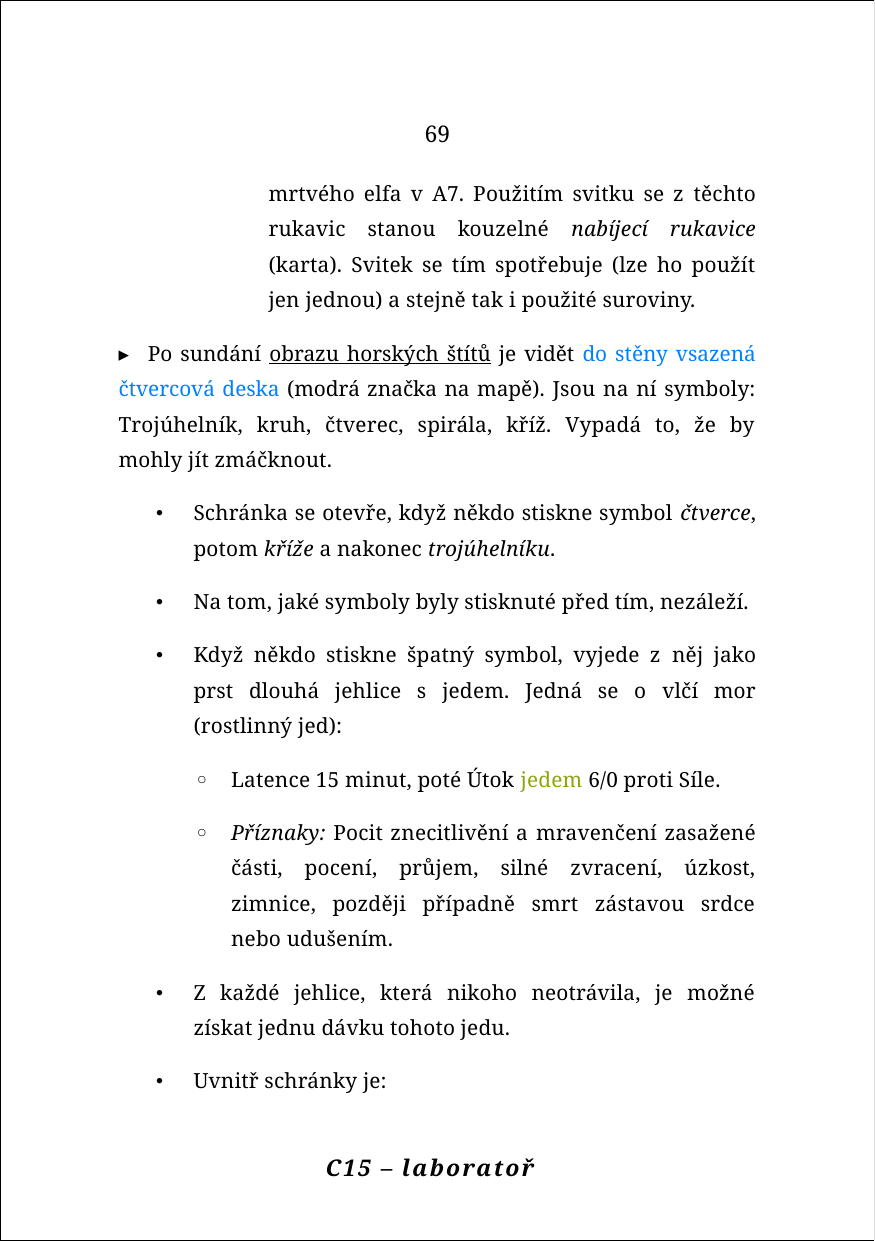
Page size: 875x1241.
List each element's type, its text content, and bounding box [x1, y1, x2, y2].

list Když někdo stiskne špatný symbol, vyjede z⁠ něj jako prst dlouhá jehlice s⁠ jedem. Jedná se o⁠ vlčí mor (rostlinný jed): [156, 641, 756, 740]
list Schránka se otevře, když někdo stiskne symbol čtverce, potom kříže a⁠ nakonec trojúhelníku. [156, 498, 756, 562]
list mrtvého elfa v⁠ A7. Použitím svitku se z⁠ těchto rukavic stanou kouzelné nabíjecí rukavice (karta). Svitek se tím spotřebuje (lze ho použít jen jednou) a⁠ stejně tak i⁠ použité suroviny. [231, 179, 756, 314]
list Na tom, jaké symboly byly stisknuté před tím, nezáleží. [156, 587, 756, 616]
text ▸ Po sundání obrazu horských štítů je vidět do stěny vsazená čtvercová deska (modrá značka na mapě). Jsou na ní symboly: Trojúhelník, kruh, čtverec, spirála, kříž. Vypadá to, že by mohly jít zmáčknout. [118, 339, 756, 474]
list Příznaky: Pocit znecitlivění a⁠ mravenčení zasažené části, pocení, průjem, silné zvracení, úzkost, zimnice, později případně smrt zástavou srdce nebo udušením. [193, 818, 756, 953]
list Z⁠ každé jehlice, která nikoho neotrávila, je možné získat jednu dávku tohoto jedu. [156, 978, 756, 1042]
list Latence 15 minut, poté Útok jedem 6/0 proti Síle. [193, 765, 756, 793]
list Uvnitř schránky je: [156, 1067, 756, 1095]
